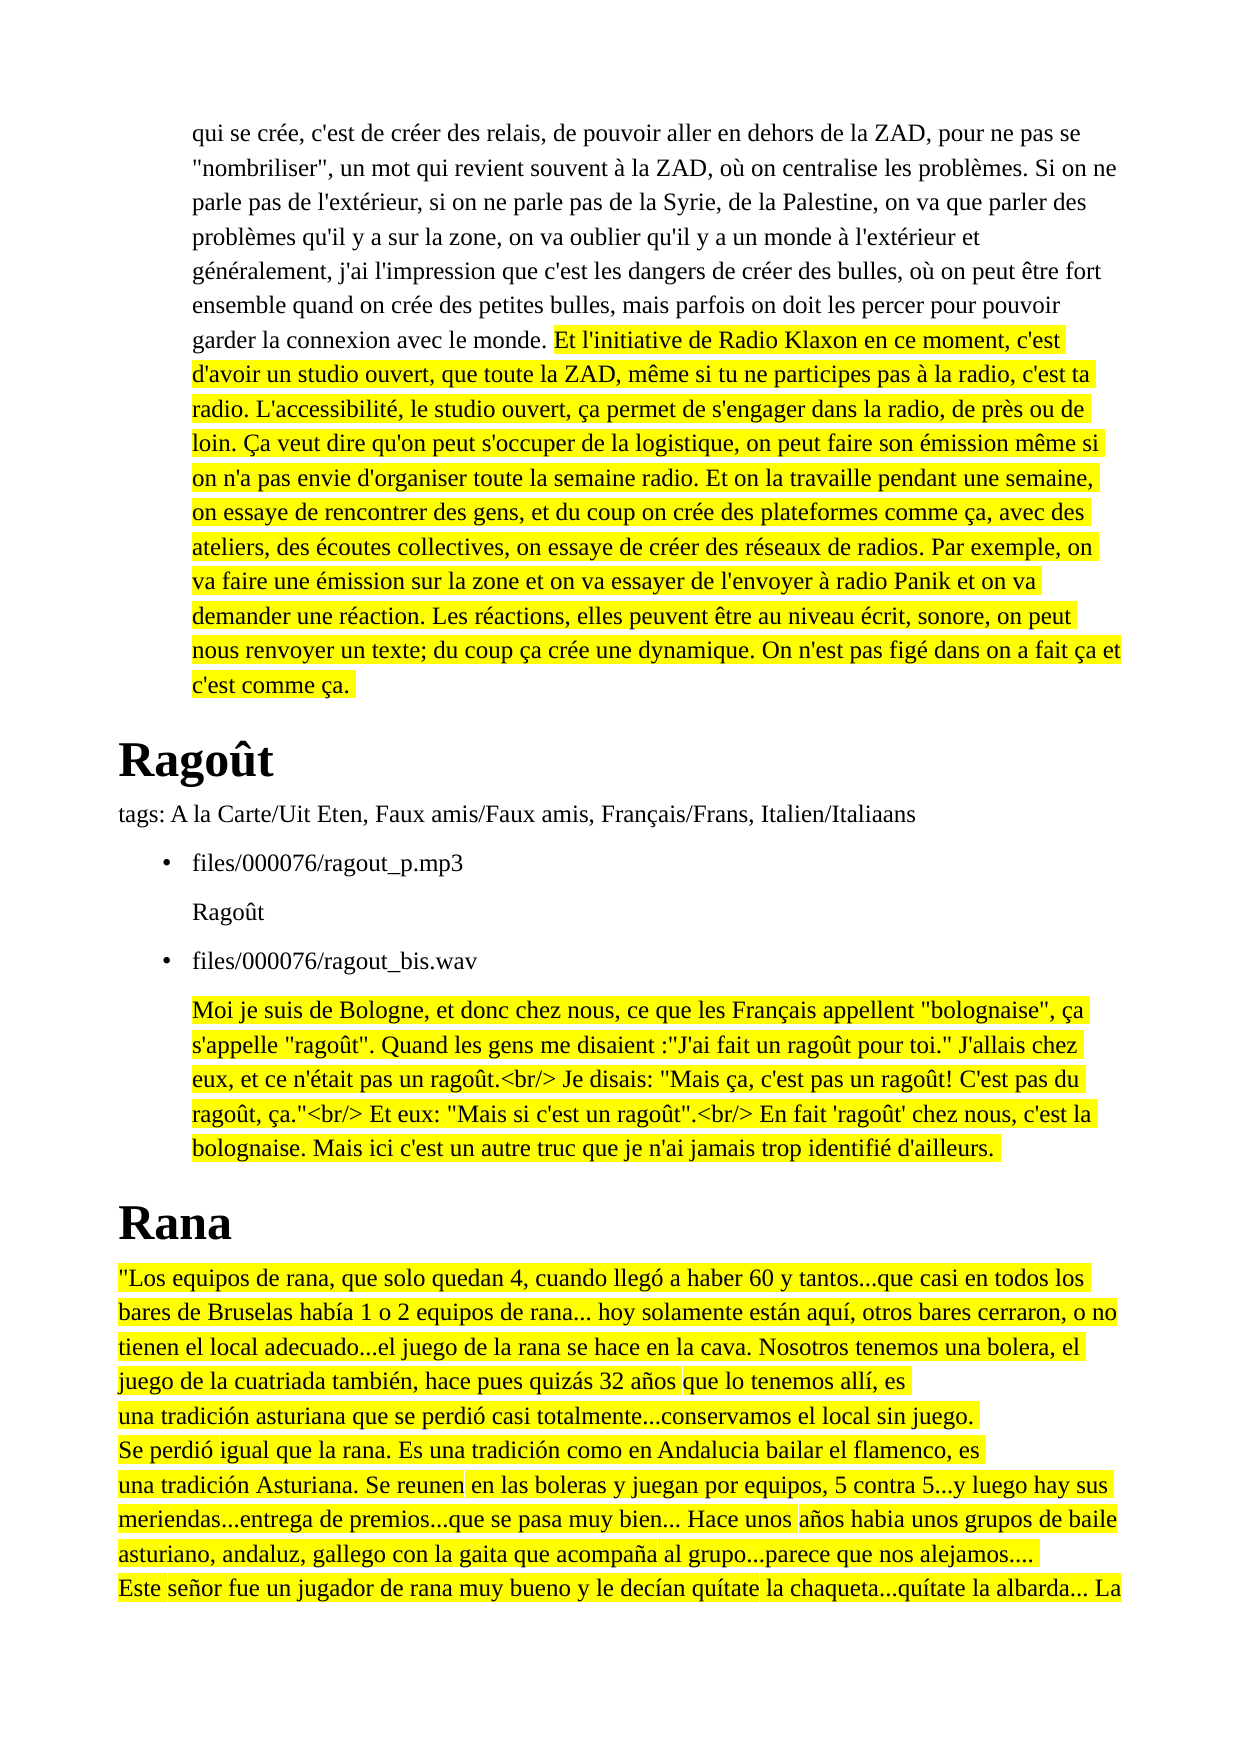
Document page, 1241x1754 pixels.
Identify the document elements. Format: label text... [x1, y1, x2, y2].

text tags: A la Carte/Uit Eten, Faux amis/Faux amis, Français/Frans, Italien/Italiaans [118, 799, 1122, 828]
list files/000076/ragout_p.mp3 [162, 848, 1122, 877]
list qui se crée, c'est de créer des relais, de pouvoir aller en dehors de la ZAD, pour ne pas se "nombriliser", un mot qui revient souvent à la ZAD, où on centralise les problèmes. Si on ne parle pas de l'extérieur, si on ne parle pas de la Syrie, de la Palestine, on va que parler des problèmes qu'il y a sur la zone, on va oublier qu'il y a un monde à l'extérieur et généralement, j'ai l'impression que c'est les dangers de créer des bulles, où on peut être fort ensemble quand on crée des petites bulles, mais parfois on doit les percer pour pouvoir garder la connexion avec le monde. Et l'initiative de Radio Klaxon en ce moment, c'est d'avoir un studio ouvert, que toute la ZAD, même si tu ne participes pas à la radio, c'est ta radio. L'accessibilité, le studio ouvert, ça permet de s'engager dans la radio, de près ou de loin. Ça veut dire qu'on peut s'occuper de la logistique, on peut faire son émission même si on n'a pas envie d'organiser toute la semaine radio. Et on la travaille pendant une semaine, on essaye de rencontrer des gens, et du coup on crée des plateformes comme ça, avec des ateliers, des écoutes collectives, on essaye de créer des réseaux de radios. Par exemple, on va faire une émission sur la zone et on va essayer de l'envoyer à radio Panik et on va demander une réaction. Les réactions, elles peuvent être au niveau écrit, sonore, on peut nous renvoyer un texte; du coup ça crée une dynamique. On n'est pas figé dans on a fait ça et c'est comme ça. [162, 118, 1122, 698]
subtitle Rana [118, 1193, 1122, 1250]
subtitle Ragoût [118, 729, 1122, 787]
list files/000076/ragout_bis.wav [162, 946, 1122, 975]
text "Los equipos de rana, que solo quedan 4, cuando llegó a haber 60 y tantos...que casi en todos los bares de Bruselas había 1 o 2 equipos de rana... hoy solamente están aquí, otros bares cerraron, o no tienen el local adecuado...el juego de la rana se hace en la cava. Nosotros tenemos una bolera, el juego de la cuatriada también, hace pues quizás 32 años que lo tenemos allí, es una tradición asturiana que se perdió casi totalmente...conservamos el local sin juego. Se perdió igual que la rana. Es una tradición como en Andalucia bailar el flamenco, es una tradición Asturiana. Se reunen en las boleras y juegan por equipos, 5 contra 5...y luego hay sus meriendas...entrega de premios...que se pasa muy bien... Hace unos años habia unos grupos de baile asturiano, andaluz, gallego con la gaita que acompaña al grupo...parece que nos alejamos.... Este señor fue un jugador de rana muy bueno y le decían quítate la chaqueta...quítate la albarda... La [118, 1263, 1122, 1602]
list Moi je suis de Bologne, et donc chez nous, ce que les Français appellent "bolognaise", ça s'appelle "ragoût". Quand les gens me disaient :"J'ai fait un ragoût pour toi." J'allais chez eux, et ce n'était pas un ragoût.<br/> Je disais: "Mais ça, c'est pas un ragoût! C'est pas du ragoût, ça."<br/> Et eux: "Mais si c'est un ragoût".<br/> En fait 'ragoût' chez nous, c'est la bolognaise. Mais ici c'est un autre truc que je n'ai jamais trop identifié d'ailleurs. [162, 996, 1122, 1162]
list Ragoût [162, 897, 1122, 926]
